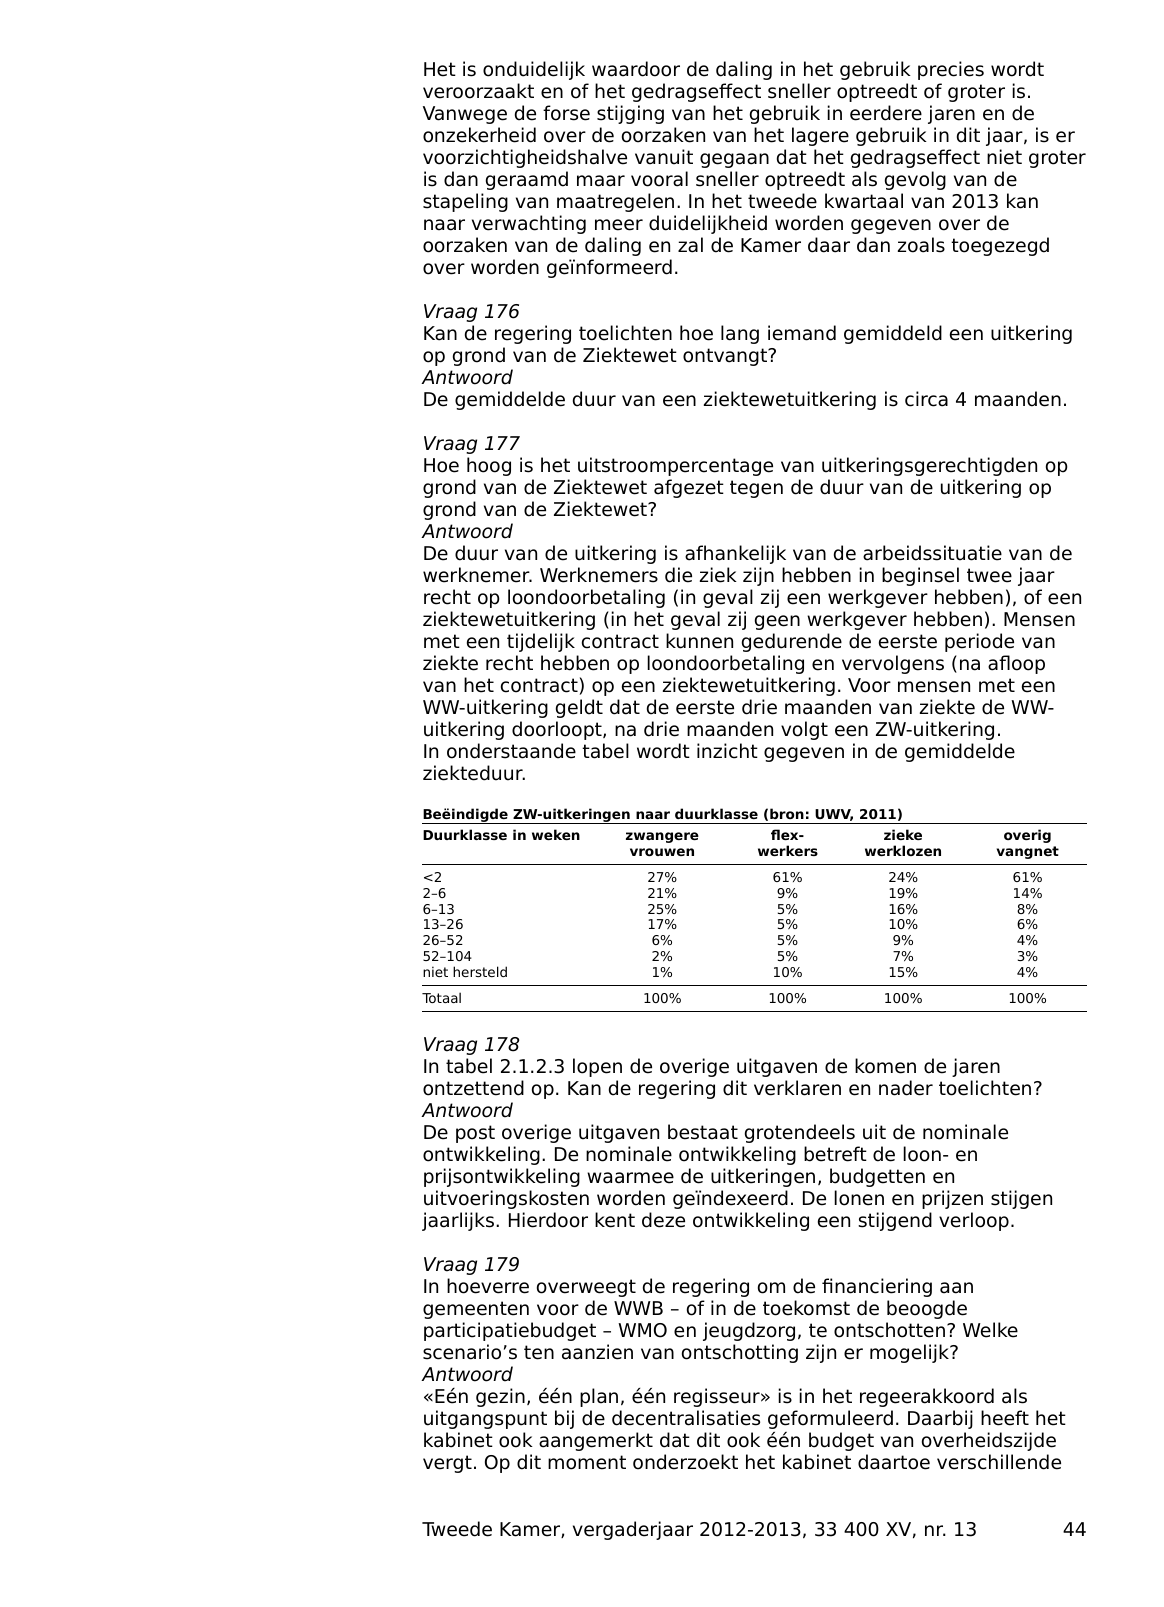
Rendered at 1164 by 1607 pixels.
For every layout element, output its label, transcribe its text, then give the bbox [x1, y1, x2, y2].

table_cell 5% [737, 917, 838, 933]
text De post overige uitgaven bestaat grotendeels uit de nominale ontwikkeling. De nominale ontwikkeling betreft de loon- en prijsontwikkeling waarmee de uitkeringen, budgetten en uitvoeringskosten worden geïndexeerd. De lonen en prijzen stijgen jaarlijks. Hierdoor kent deze ontwikkeling een stijgend verloop. [422, 1122, 1087, 1232]
table_cell <2 [422, 865, 587, 886]
table_cell Totaal [422, 986, 587, 1011]
text Vraag 178 [422, 1034, 1087, 1056]
table_cell 9% [737, 886, 838, 901]
text «Eén gezin, één plan, één regisseur» is in het regeerakkoord als uitgangspunt bij de decentralisaties geformuleerd. Daarbij heeft het kabinet ook aangemerkt dat dit ook één budget van overheidszijde vergt. Op dit moment onderzoekt het kabinet daartoe verschillende [422, 1386, 1087, 1474]
text Vraag 176 [422, 301, 1087, 323]
table_cell 2% [588, 949, 737, 964]
text In onderstaande tabel wordt inzicht gegeven in de gemiddelde ziekteduur. [422, 741, 1087, 785]
table_cell 7% [838, 949, 968, 964]
text Vraag 177 [422, 433, 1087, 455]
table_cell 8% [968, 901, 1087, 917]
table_cell zwangere vrouwen [588, 824, 737, 864]
text Antwoord [422, 1364, 1087, 1386]
table_cell 10% [737, 964, 838, 985]
text De duur van de uitkering is afhankelijk van de arbeidssituatie van de werknemer. Werknemers die ziek zijn hebben in beginsel twee jaar recht op loondoorbetaling (in geval zij een werkgever hebben), of een ziektewetuitkering (in het geval zij geen werkgever hebben). Mensen met een tijdelijk contract kunnen gedurende de eerste periode van ziekte recht hebben op loondoorbetaling en vervolgens (na afloop van het contract) op een ziektewetuitkering. Voor mensen met een WW-uitkering geldt dat de eerste drie maanden van ziekte de WW-uitkering doorloopt, na drie maanden volgt een ZW-uitkering. [422, 543, 1087, 741]
table_cell flex-werkers [737, 824, 838, 864]
table_header Beëindigde ZW-uitkeringen naar duurklasse (bron: UWV, 2011) [422, 807, 1087, 822]
text Antwoord [422, 1100, 1087, 1122]
table_cell 61% [737, 865, 838, 886]
text Kan de regering toelichten hoe lang iemand gemiddeld een uitkering op grond van de Ziektewet ontvangt? [422, 323, 1087, 367]
table_cell 6–13 [422, 901, 587, 917]
table_cell 100% [968, 986, 1087, 1011]
text Het is onduidelijk waardoor de daling in het gebruik precies wordt veroorzaakt en of het gedragseffect sneller optreedt of groter is. Vanwege de forse stijging van het gebruik in eerdere jaren en de onzekerheid over de oorzaken van het lagere gebruik in dit jaar, is er voorzichtigheidshalve vanuit gegaan dat het gedragseffect niet groter is dan geraamd maar vooral sneller optreedt als gevolg van de stapeling van maatregelen. In het tweede kwartaal van 2013 kan naar verwachting meer duidelijkheid worden gegeven over de oorzaken van de daling en zal de Kamer daar dan zoals toegezegd over worden geïnformeerd. [422, 59, 1087, 279]
text Vraag 179 [422, 1254, 1087, 1276]
table_cell 6% [968, 917, 1087, 933]
table_cell 4% [968, 964, 1087, 985]
table_cell 24% [838, 865, 968, 886]
text In hoeverre overweegt de regering om de financiering aan gemeenten voor de WWB – of in de toekomst de beoogde participatiebudget – WMO en jeugdzorg, te ontschotten? Welke scenario’s ten aanzien van ontschotting zijn er mogelijk? [422, 1276, 1087, 1364]
table_cell 17% [588, 917, 737, 933]
table_cell 26–52 [422, 933, 587, 949]
text Hoe hoog is het uitstroompercentage van uitkeringsgerechtigden op grond van de Ziektewet afgezet tegen de duur van de uitkering op grond van de Ziektewet? [422, 455, 1087, 521]
table_cell 21% [588, 886, 737, 901]
table_cell 61% [968, 865, 1087, 886]
table_cell niet hersteld [422, 964, 587, 985]
table_cell 2–6 [422, 886, 587, 901]
table_cell 100% [588, 986, 737, 1011]
table_cell 100% [838, 986, 968, 1011]
table_cell 1% [588, 964, 737, 985]
table_cell 6% [588, 933, 737, 949]
table_cell 19% [838, 886, 968, 901]
table_cell 5% [737, 933, 838, 949]
table_cell 100% [737, 986, 838, 1011]
table_cell 52–104 [422, 949, 587, 964]
table_cell 3% [968, 949, 1087, 964]
text Antwoord [422, 521, 1087, 543]
table_cell 5% [737, 901, 838, 917]
table_cell 9% [838, 933, 968, 949]
table_cell zieke werklozen [838, 824, 968, 864]
table_cell Duurklasse in weken [422, 824, 587, 864]
table_cell 5% [737, 949, 838, 964]
table_cell 14% [968, 886, 1087, 901]
text Antwoord [422, 367, 1087, 389]
table_cell 10% [838, 917, 968, 933]
table_cell 15% [838, 964, 968, 985]
table_cell overig vangnet [968, 824, 1087, 864]
text De gemiddelde duur van een ziektewetuitkering is circa 4 maanden. [422, 389, 1087, 411]
table_cell 27% [588, 865, 737, 886]
table_cell 25% [588, 901, 737, 917]
text In tabel 2.1.2.3 lopen de overige uitgaven de komen de jaren ontzettend op. Kan de regering dit verklaren en nader toelichten? [422, 1056, 1087, 1100]
table_cell 4% [968, 933, 1087, 949]
table_cell 13–26 [422, 917, 587, 933]
table_cell 16% [838, 901, 968, 917]
